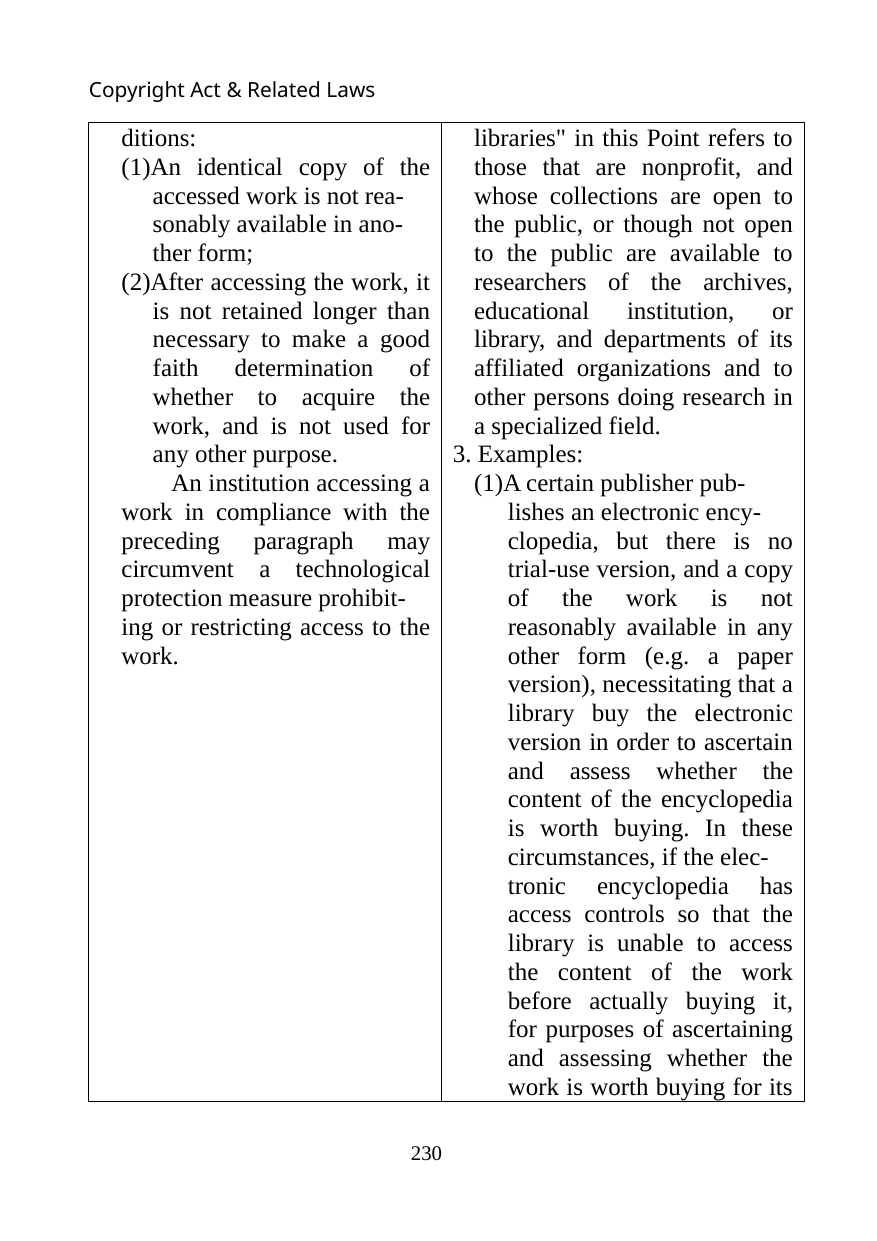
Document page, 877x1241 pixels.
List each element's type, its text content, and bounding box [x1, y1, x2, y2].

table_cell libraries" in this Point refers to those that are nonprofit, and whose collections are open to the public, or though not open to the public are available to researchers of the archives, educational institution, or library, and departments of its affiliated organizations and to other persons doing research in a specialized field. 3. Examples: (1)A certain publisher pub- lishes an electronic ency- clopedia, but there is no trial-use version, and a copy of the work is not reasonably available in any other form (e.g. a paper version), necessitating that a library buy the electronic version in order to ascertain and assess whether the content of the encyclopedia is worth buying. In these circumstances, if the elec- tronic encyclopedia has access controls so that the library is unable to access the content of the work before actually buying it, for purposes of ascertaining and assessing whether the work is worth buying for its [442, 123, 804, 1101]
table_cell ditions: (1)An identical copy of the accessed work is not rea- sonably available in ano- ther form; (2)After accessing the work, it is not retained longer than necessary to make a good faith determination of whether to acquire the work, and is not used for any other purpose. An institution accessing a work in compliance with the preceding paragraph may circumvent a technological protection measure prohibit- ing or restricting access to the work. [89, 123, 441, 1101]
